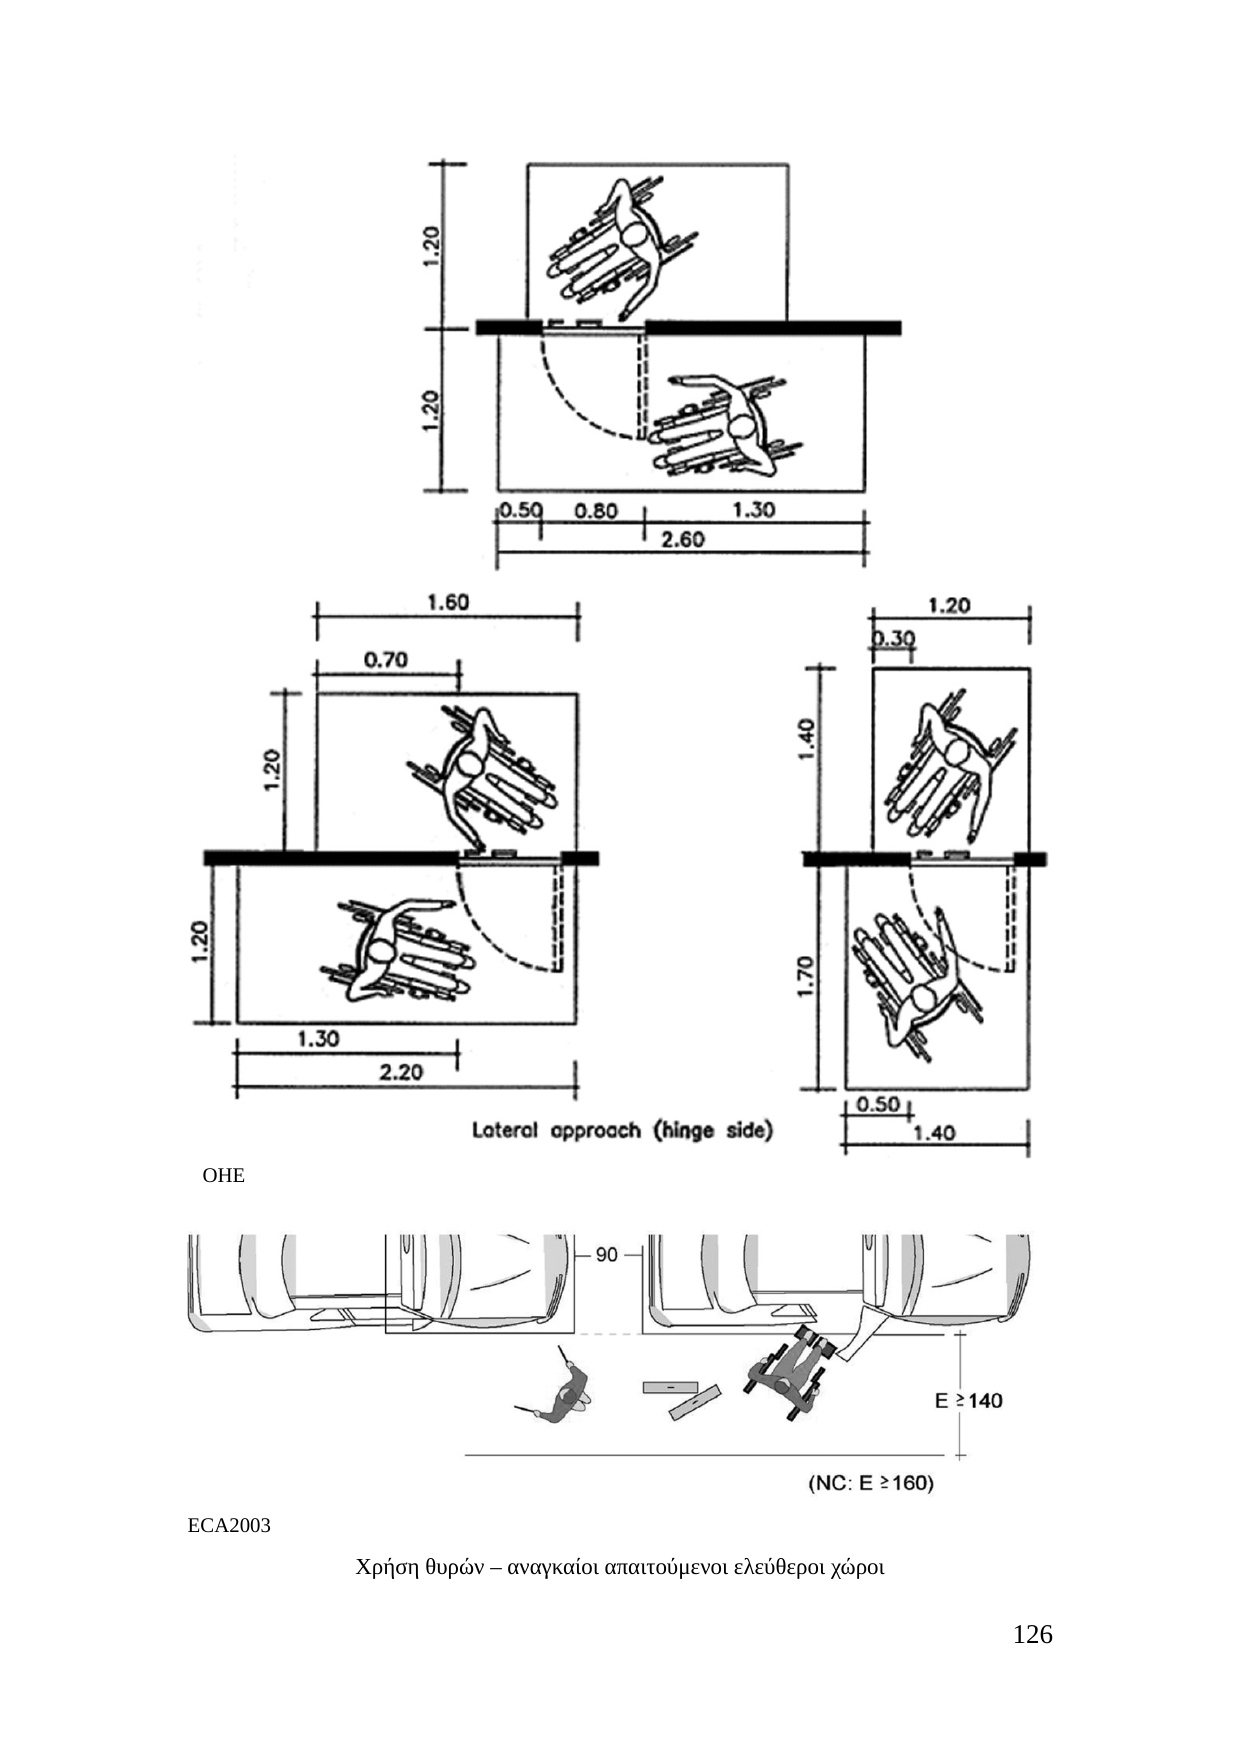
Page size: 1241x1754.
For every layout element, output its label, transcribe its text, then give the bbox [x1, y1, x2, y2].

picture [187, 150, 1053, 1159]
text Χρήση θυρών – αναγκαίοι απαιτούμενοι ελεύθεροι χώροι [187, 1553, 1053, 1579]
picture [187, 1187, 1053, 1508]
text ΟΗΕ [202, 1163, 1053, 1187]
text ECA2003 [187, 1513, 1053, 1537]
